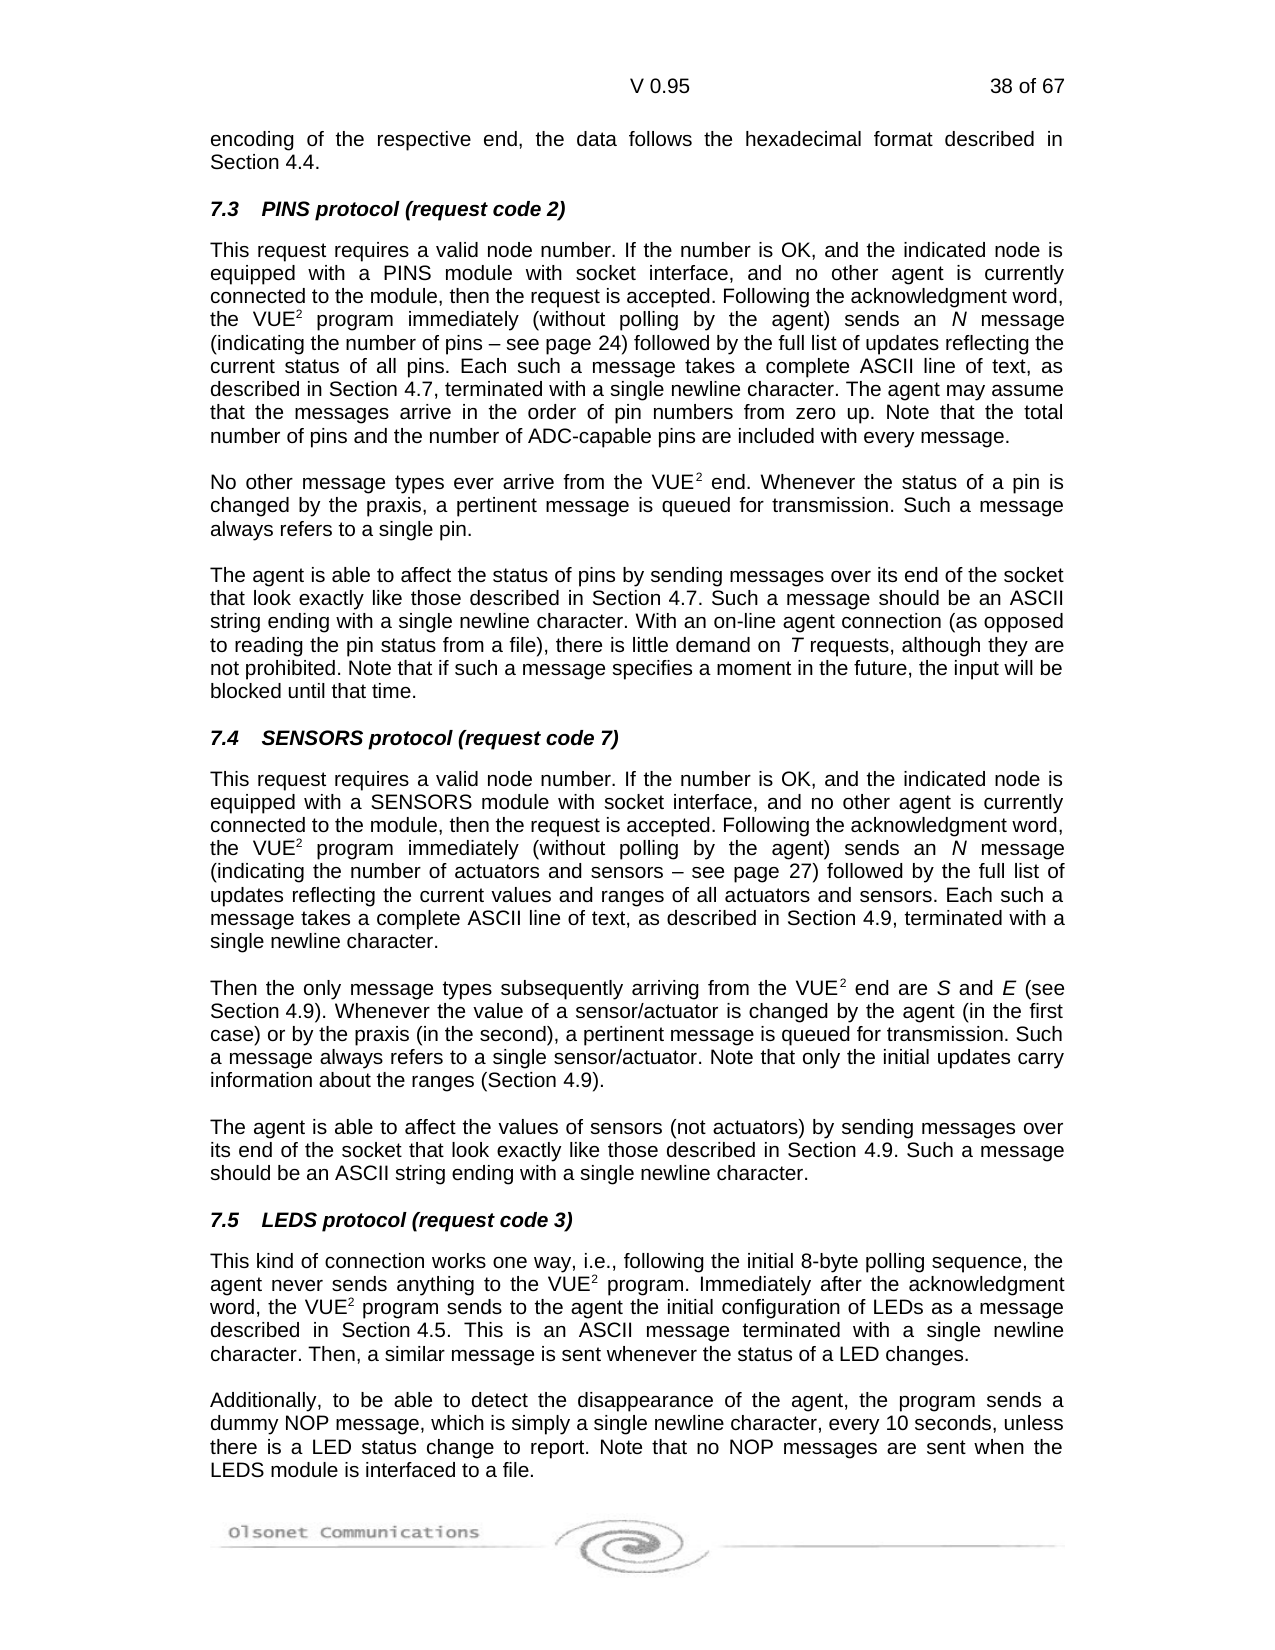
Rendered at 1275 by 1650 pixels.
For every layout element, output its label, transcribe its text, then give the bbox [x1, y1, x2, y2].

text This request requires a valid node number. If the number is OK, and the indicated node is equipped with a SENSORS module with socket interface, and no other agent is currently connected to the module, then the request is accepted. Following the acknowledgment word, the VUE2 program immediately (without polling by the agent) sends an N message (indicating the number of actuators and sensors – see page 28) followed by the full list of updates reflecting the current values and ranges of all actuators and sensors. Each such a message takes a complete ASCII line of text, as described in Section 4.9, terminated with a single newline character. [210, 767, 1065, 953]
text The agent is able to affect the values of sensors (not actuators) by sending messages over its end of the socket that look exactly like those described in Section 4.9. Such a message should be an ASCII string ending with a single newline character. [210, 1116, 1065, 1185]
text This request requires a valid node number. If the number is OK, and the indicated node is equipped with a PINS module with socket interface, and no other agent is currently connected to the module, then the request is accepted. Following the acknowledgment word, the VUE2 program immediately (without polling by the agent) sends an N message (indicating the number of pins – see page 24) followed by the full list of updates reflecting the current status of all pins. Each such a message takes a complete ASCII line of text, as described in Section 4.7, terminated with a single newline character. The agent may assume that the messages arrive in the order of pin numbers from zero up. Note that the total number of pins and the number of ADC-capable pins are included with every message. [210, 238, 1065, 447]
text Then the only message types subsequently arriving from the VUE2 end are S and E (see Section 4.9). Whenever the value of a sensor/actuator is changed by the agent (in the first case) or by the praxis (in the second), a pertinent message is queued for transmission. Such a message always refers to a single sensor/actuator. Note that only the initial updates carry information about the ranges (Section 4.9). [210, 976, 1065, 1092]
text This kind of connection works one way, i.e., following the initial 8-byte polling sequence, the agent never sends anything to the VUE2 program. Immediately after the acknowledgment word, the VUE2 program sends to the agent the initial configuration of LEDs as a message described in Section 4.5. This is an ASCII message terminated with a single newline character. Then, a similar message is sent whenever the status of a LED changes. [210, 1249, 1065, 1366]
text Additionally, to be able to detect the disappearance of the agent, the program sends a dummy NOP message, which is simply a single newline character, every 10 seconds, unless there is a LED status change to report. Note that no NOP messages are sent when the LEDS module is interfaced to a file. [210, 1389, 1065, 1482]
subtitle SENSORS protocol (request code 7) [210, 726, 1065, 749]
picture [210, 1504, 1065, 1596]
text No other message types ever arrive from the VUE2 end. Whenever the status of a pin is changed by the praxis, a pertinent message is queued for transmission. Such a message always refers to a single pin. [210, 471, 1065, 540]
text The agent is able to affect the status of pins by sending messages over its end of the socket that look exactly like those described in Section 4.7. Such a message should be an ASCII string ending with a single newline character. With an on-line agent connection (as opposed to reading the pin status from a file), there is little demand on T requests, although they are not prohibited. Note that if such a message specifies a moment in the future, the input will be blocked until that time. [210, 563, 1065, 703]
subtitle PINS protocol (request code 2) [210, 197, 1065, 221]
subtitle LEDS protocol (request code 3) [210, 1208, 1065, 1232]
text encoding of the respective end, the data follows the hexadecimal format described in Section 4.4. [210, 128, 1065, 174]
